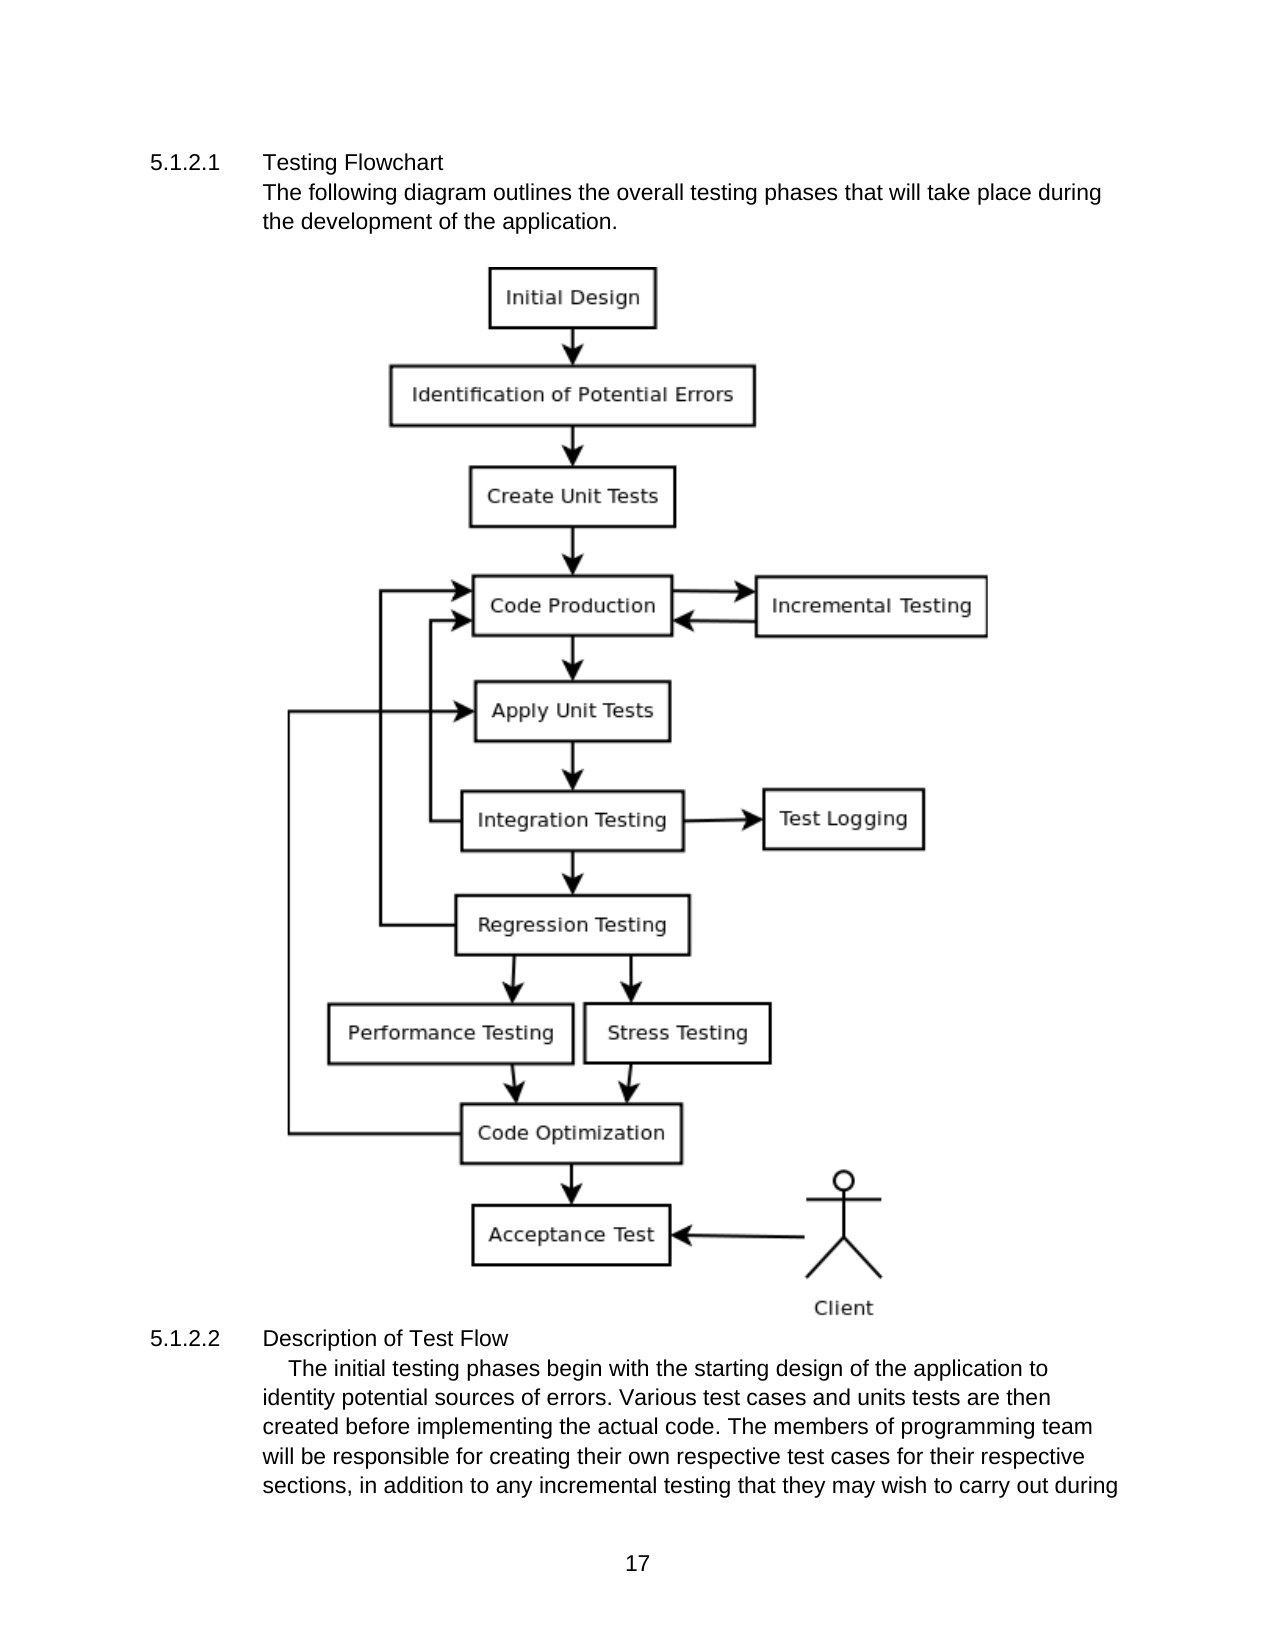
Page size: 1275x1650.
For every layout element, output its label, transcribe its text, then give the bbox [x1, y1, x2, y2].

picture [287, 267, 988, 1323]
text The following diagram outlines the overall testing phases that will take place during the development of the application. [150, 179, 1125, 234]
text 5.1.2.1 Testing Flowchart [150, 150, 1125, 176]
text 5.1.2.2 Description of Test Flow [150, 1326, 1125, 1352]
text The initial testing phases begin with the starting design of the application to identity potential sources of errors. Various test cases and units tests are then created before implementing the actual code. The members of programming team will be responsible for creating their own respective test cases for their respective sections, in addition to any incremental testing that they may wish to carry out during [150, 1355, 1125, 1498]
